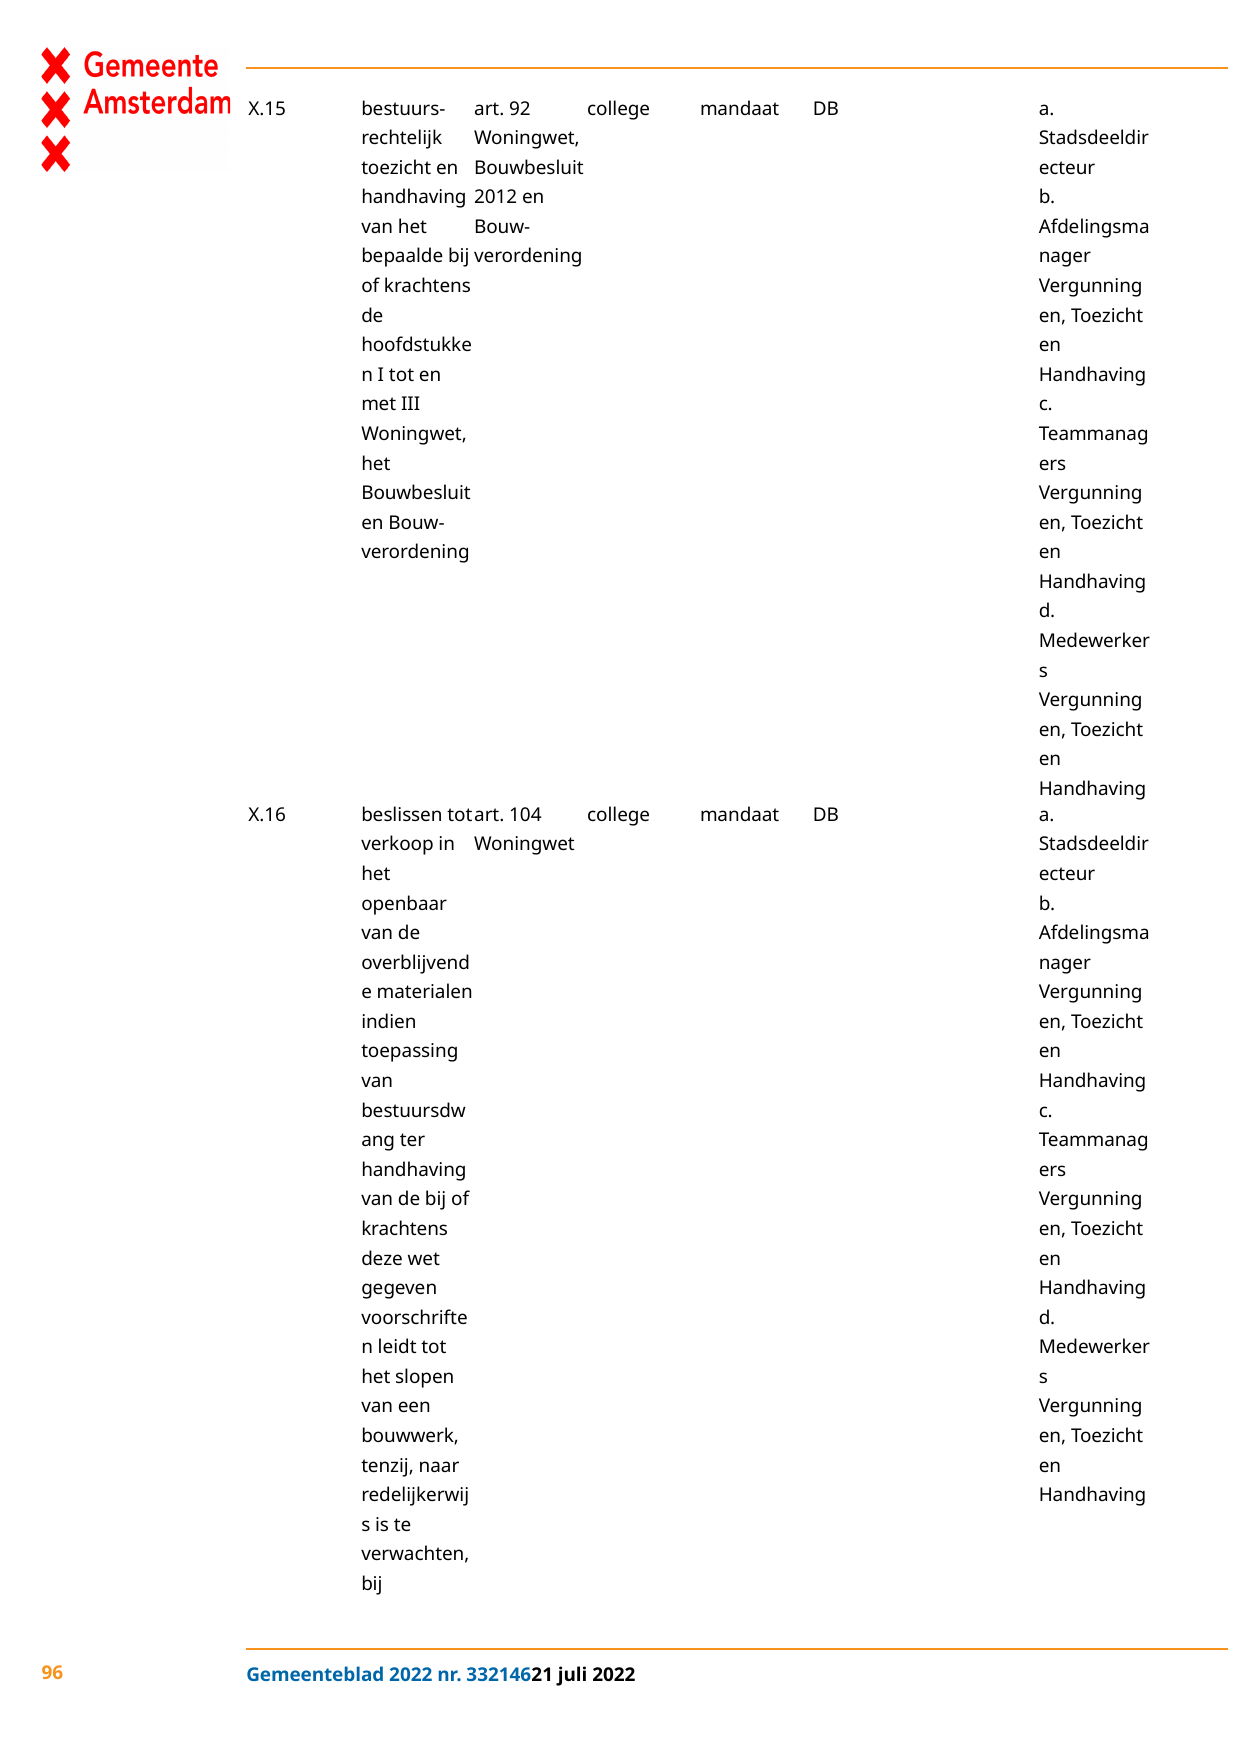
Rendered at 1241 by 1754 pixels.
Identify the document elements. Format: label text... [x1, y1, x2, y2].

table_cell mandaat [700, 801, 813, 1596]
picture [41, 47, 231, 172]
table_cell college [587, 95, 700, 801]
table_cell X.16 [248, 801, 361, 1596]
table_cell beslissen tot verkoop in het openbaar van de overblijvende materialen indien toepassing van bestuursdwang ter handhaving van de bij of krachtens deze wet gegeven voorschriften leidt tot het slopen van een bouwwerk, tenzij, naar redelijkerwijs is te verwachten, bij [361, 801, 474, 1596]
table_cell [926, 801, 1038, 1596]
table_cell a. Stadsdeeldirecteur b. Afdelingsmanager Vergunningen, Toezicht en Handhaving c. Teammanagers Vergunningen, Toezicht en Handhaving d. Medewerkers Vergunningen, Toezicht en Handhaving [1039, 801, 1152, 1596]
table_cell [926, 95, 1038, 801]
table_cell X.15 [248, 95, 361, 801]
table_cell bestuurs-rechtelijk toezicht en handhaving van het bepaalde bij of krachtens de hoofdstukken I tot en met III Woningwet, het Bouwbesluit en Bouw-verordening [361, 95, 474, 801]
table_cell a. Stadsdeeldirecteur b. Afdelingsmanager Vergunningen, Toezicht en Handhaving c. Teammanagers Vergunningen, Toezicht en Handhaving d. Medewerkers Vergunningen, Toezicht en Handhaving [1039, 95, 1152, 801]
table_cell art. 104 Woningwet [474, 801, 587, 1596]
table_cell art. 92 Woningwet, Bouwbesluit 2012 en Bouw-verordening [474, 95, 587, 801]
table_cell DB [813, 95, 926, 801]
table_cell mandaat [700, 95, 813, 801]
table_cell DB [813, 801, 926, 1596]
table_cell college [587, 801, 700, 1596]
